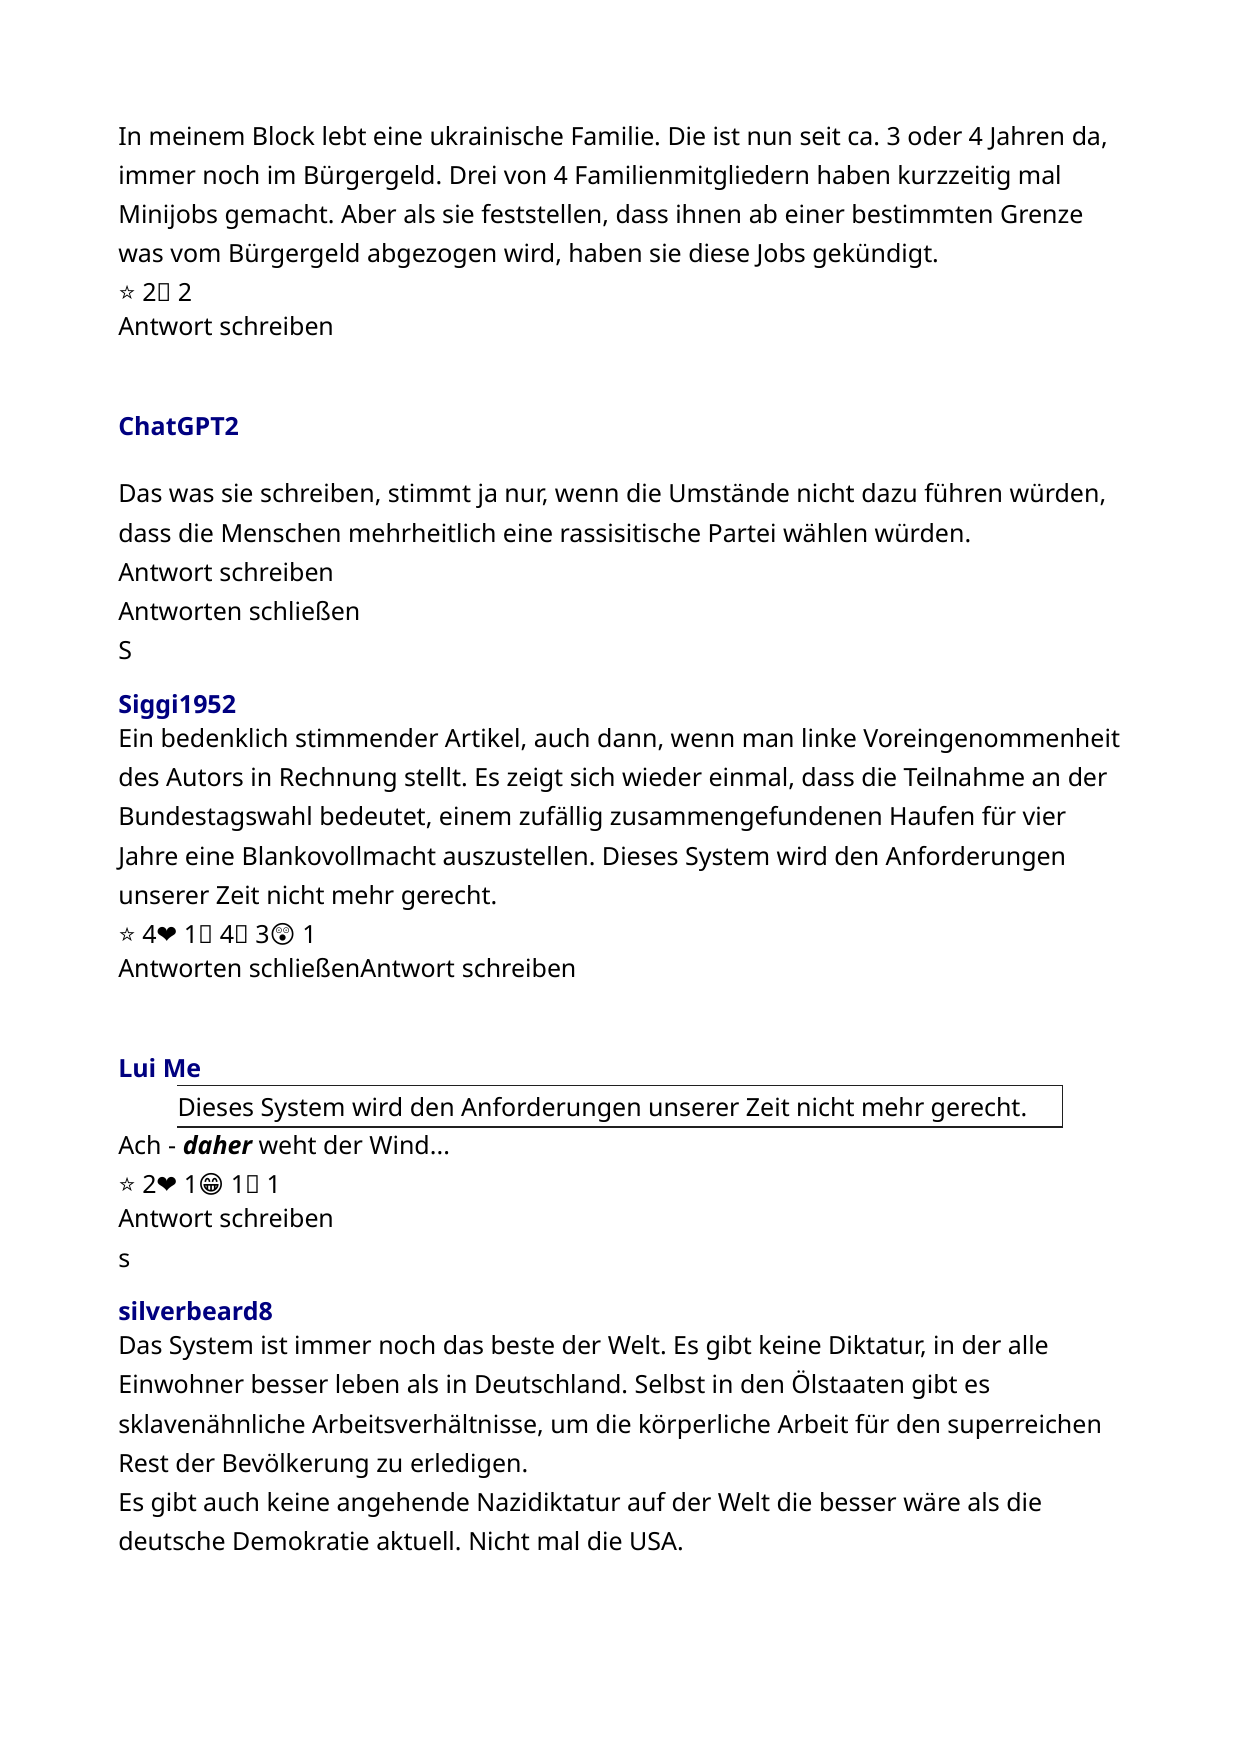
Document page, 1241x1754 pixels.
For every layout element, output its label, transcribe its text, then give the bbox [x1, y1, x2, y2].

text In meinem Block lebt eine ukrainische Familie. Die ist nun seit ca. 3 oder 4 Jahren da, immer noch im Bürgergeld. Drei von 4 Familienmitgliedern haben kurzzeitig mal Minijobs gemacht. Aber als sie feststellen, dass ihnen ab einer bestimmten Grenze was vom Bürgergeld abgezogen wird, haben sie diese Jobs gekündigt. [118, 118, 1122, 270]
text ⭐️ 2❤️ 1😁 1🙁 1 [118, 1167, 1122, 1201]
text Antworten schließenAntwort schreiben [118, 951, 1122, 984]
text ⭐️ 2🤨 2 [118, 275, 1122, 309]
text Das was sie schreiben, stimmt ja nur, wenn die Umstände nicht dazu führen würden, dass die Menschen mehrheitlich eine rassisitische Partei wählen würden. [118, 476, 1122, 549]
subtitle silverbeard8 [118, 1294, 1122, 1328]
text s [118, 1240, 1122, 1274]
text Ach - daher weht der Wind... [118, 1128, 1122, 1162]
text Antworten schließen [118, 594, 1122, 628]
text S [118, 633, 1122, 667]
subtitle Siggi1952 [118, 687, 1122, 721]
text ⭐️ 4❤️ 1🙁 4🤨 3😲 1 [118, 916, 1122, 951]
subtitle Lui Me [118, 1051, 1122, 1085]
text Ein bedenklich stimmender Artikel, auch dann, wenn man linke Voreingenommenheit des Autors in Rechnung stellt. Es zeigt sich wieder einmal, dass die Teilnahme an der Bundestagswahl bedeutet, einem zufällig zusammengefundenen Haufen für vier Jahre eine Blankovollmacht auszustellen. Dieses System wird den Anforderungen unserer Zeit nicht mehr gerecht. [118, 721, 1122, 911]
text Es gibt auch keine angehende Nazidiktatur auf der Welt die besser wäre als die deutsche Demokratie aktuell. Nicht mal die USA. [118, 1485, 1122, 1558]
text Antwort schreiben [118, 309, 1122, 343]
text Das System ist immer noch das beste der Welt. Es gibt keine Diktatur, in der alle Einwohner besser leben als in Deutschland. Selbst in den Ölstaaten gibt es sklavenähnliche Arbeitsverhältnisse, um die körperliche Arbeit für den superreichen Rest der Bevölkerung zu erledigen. [118, 1328, 1122, 1479]
text Dieses System wird den Anforderungen unserer Zeit nicht mehr gerecht. [177, 1086, 1062, 1126]
text Antwort schreiben [118, 1201, 1122, 1235]
subtitle ChatGPT2 [118, 409, 1122, 443]
text Antwort schreiben [118, 554, 1122, 588]
